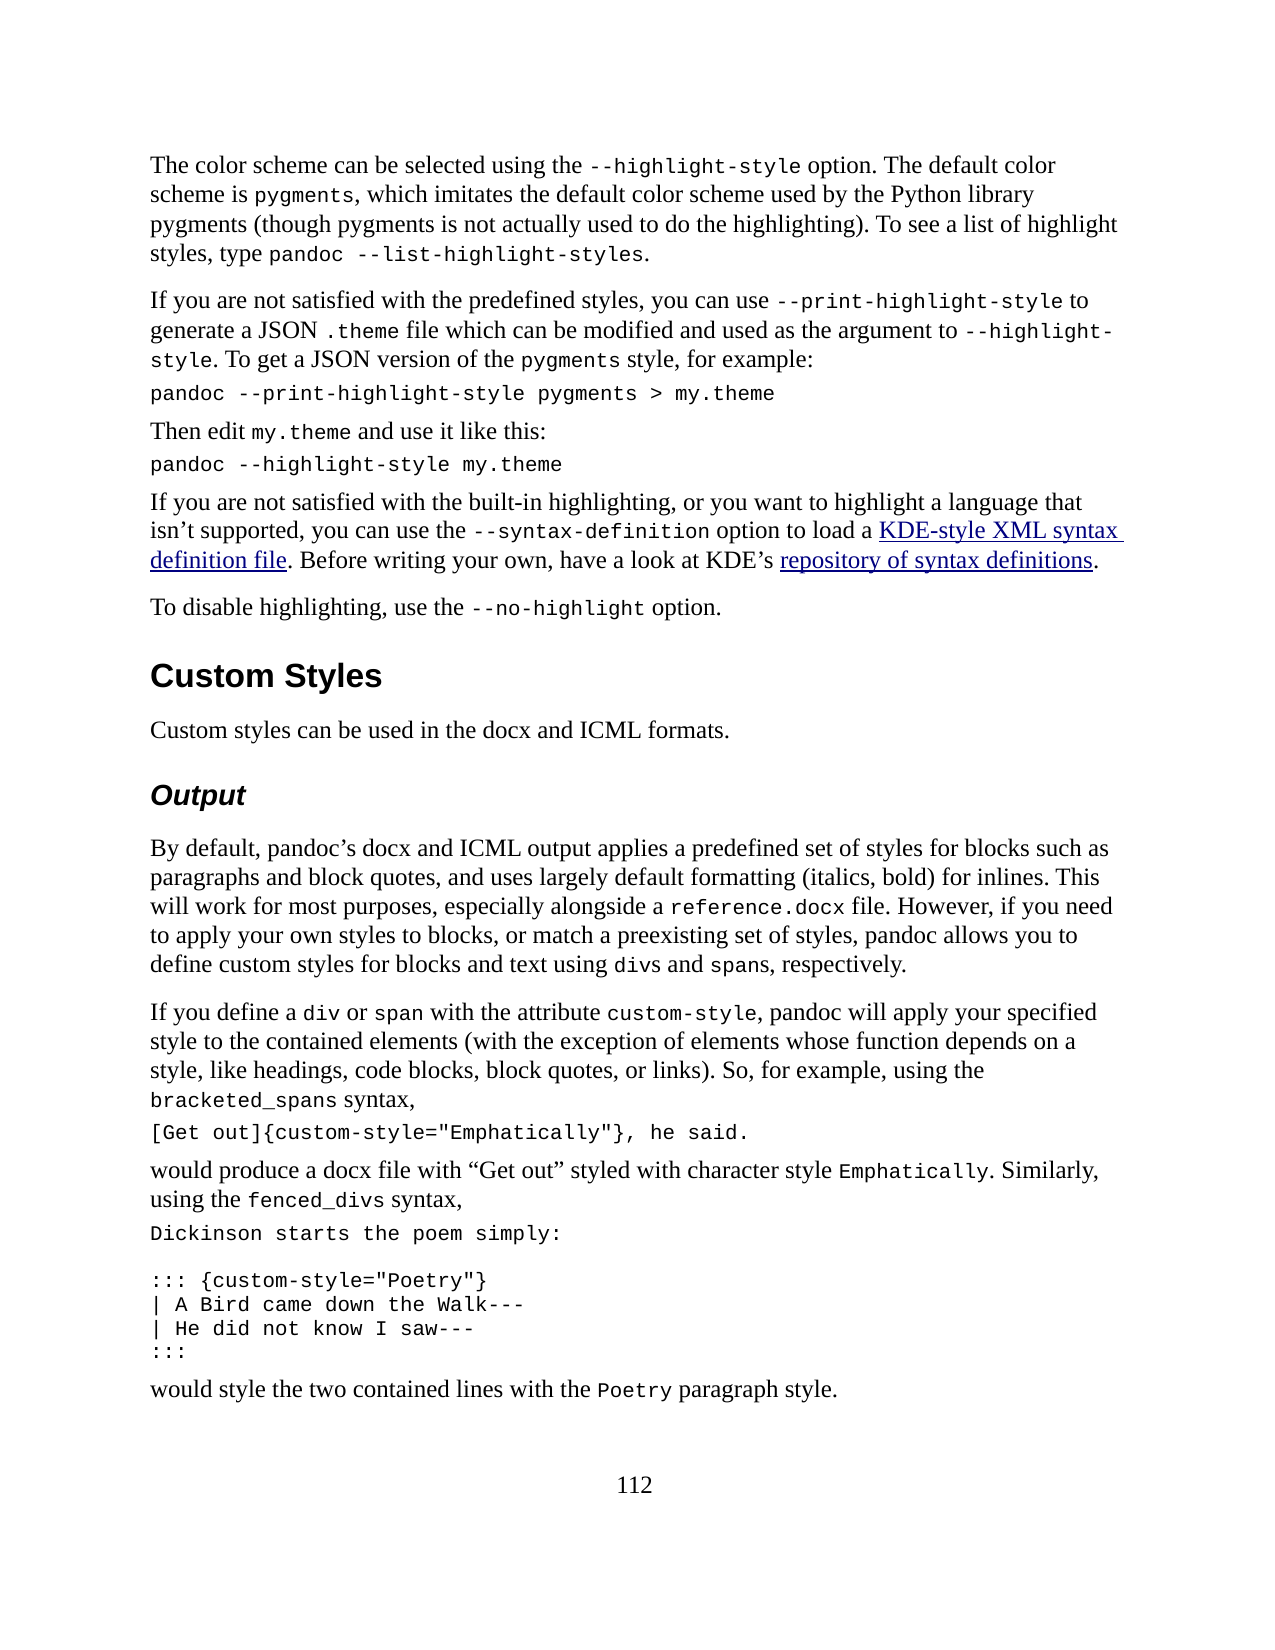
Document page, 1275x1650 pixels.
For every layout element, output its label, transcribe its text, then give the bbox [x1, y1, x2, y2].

text pandoc --print-highlight-style pygments > my.theme [150, 383, 1125, 407]
text would produce a docx file with “Get out” styled with character style Emphatically. Similarly, using the fenced_divs syntax, [150, 1155, 1125, 1214]
text If you are not satisfied with the built-in highlighting, or you want to highlight a language that isn’t supported, you can use the --syntax-definition option to load a KDE-style XML syntax definition file. Before writing your own, have a look at KDE’s repository of syntax definitions. [150, 487, 1125, 574]
text ::: {custom-style="Poetry"} [150, 1270, 1125, 1294]
text If you define a div or span with the attribute custom-style, pandoc will apply your specified style to the contained elements (with the exception of elements whose function depends on a style, like headings, code blocks, block quotes, or links). So, for example, using the bracketed_spans syntax, [150, 997, 1125, 1113]
text pandoc --highlight-style my.theme [150, 454, 1125, 478]
text Dickinson starts the poem simply: [150, 1223, 1125, 1247]
text Custom styles can be used in the docx and ICML formats. [150, 716, 1125, 744]
text [Get out]{custom-style="Emphatically"}, he said. [150, 1122, 1125, 1146]
text By default, pandoc’s docx and ICML output applies a predefined set of styles for blocks such as paragraphs and block quotes, and uses largely default formatting (italics, bold) for inlines. This will work for most purposes, especially alongside a reference.docx file. However, if you need to apply your own styles to blocks, or match a preexisting set of styles, pandoc allows you to define custom styles for blocks and text using divs and spans, respectively. [150, 833, 1125, 979]
text ::: [150, 1341, 1125, 1365]
text | A Bird came down the Walk--- [150, 1294, 1125, 1317]
text The color scheme can be selected using the --highlight-style option. The default color scheme is pygments, which imitates the default color scheme used by the Python library pygments (though pygments is not actually used to do the highlighting). To see a list of highlight styles, type pandoc --list-highlight-styles. [150, 150, 1125, 267]
text To disable highlighting, use the --no-highlight option. [150, 592, 1125, 621]
subtitle Output [150, 778, 1125, 812]
text would style the two contained lines with the Poetry paragraph style. [150, 1374, 1125, 1403]
subtitle Custom Styles [150, 655, 1125, 694]
text If you are not satisfied with the predefined styles, you can use --print-highlight-style to generate a JSON .theme file which can be modified and used as the argument to --highlight-style. To get a JSON version of the pygments style, for example: [150, 285, 1125, 374]
text Then edit my.theme and use it like this: [150, 416, 1125, 445]
text | He did not know I saw--- [150, 1317, 1125, 1341]
